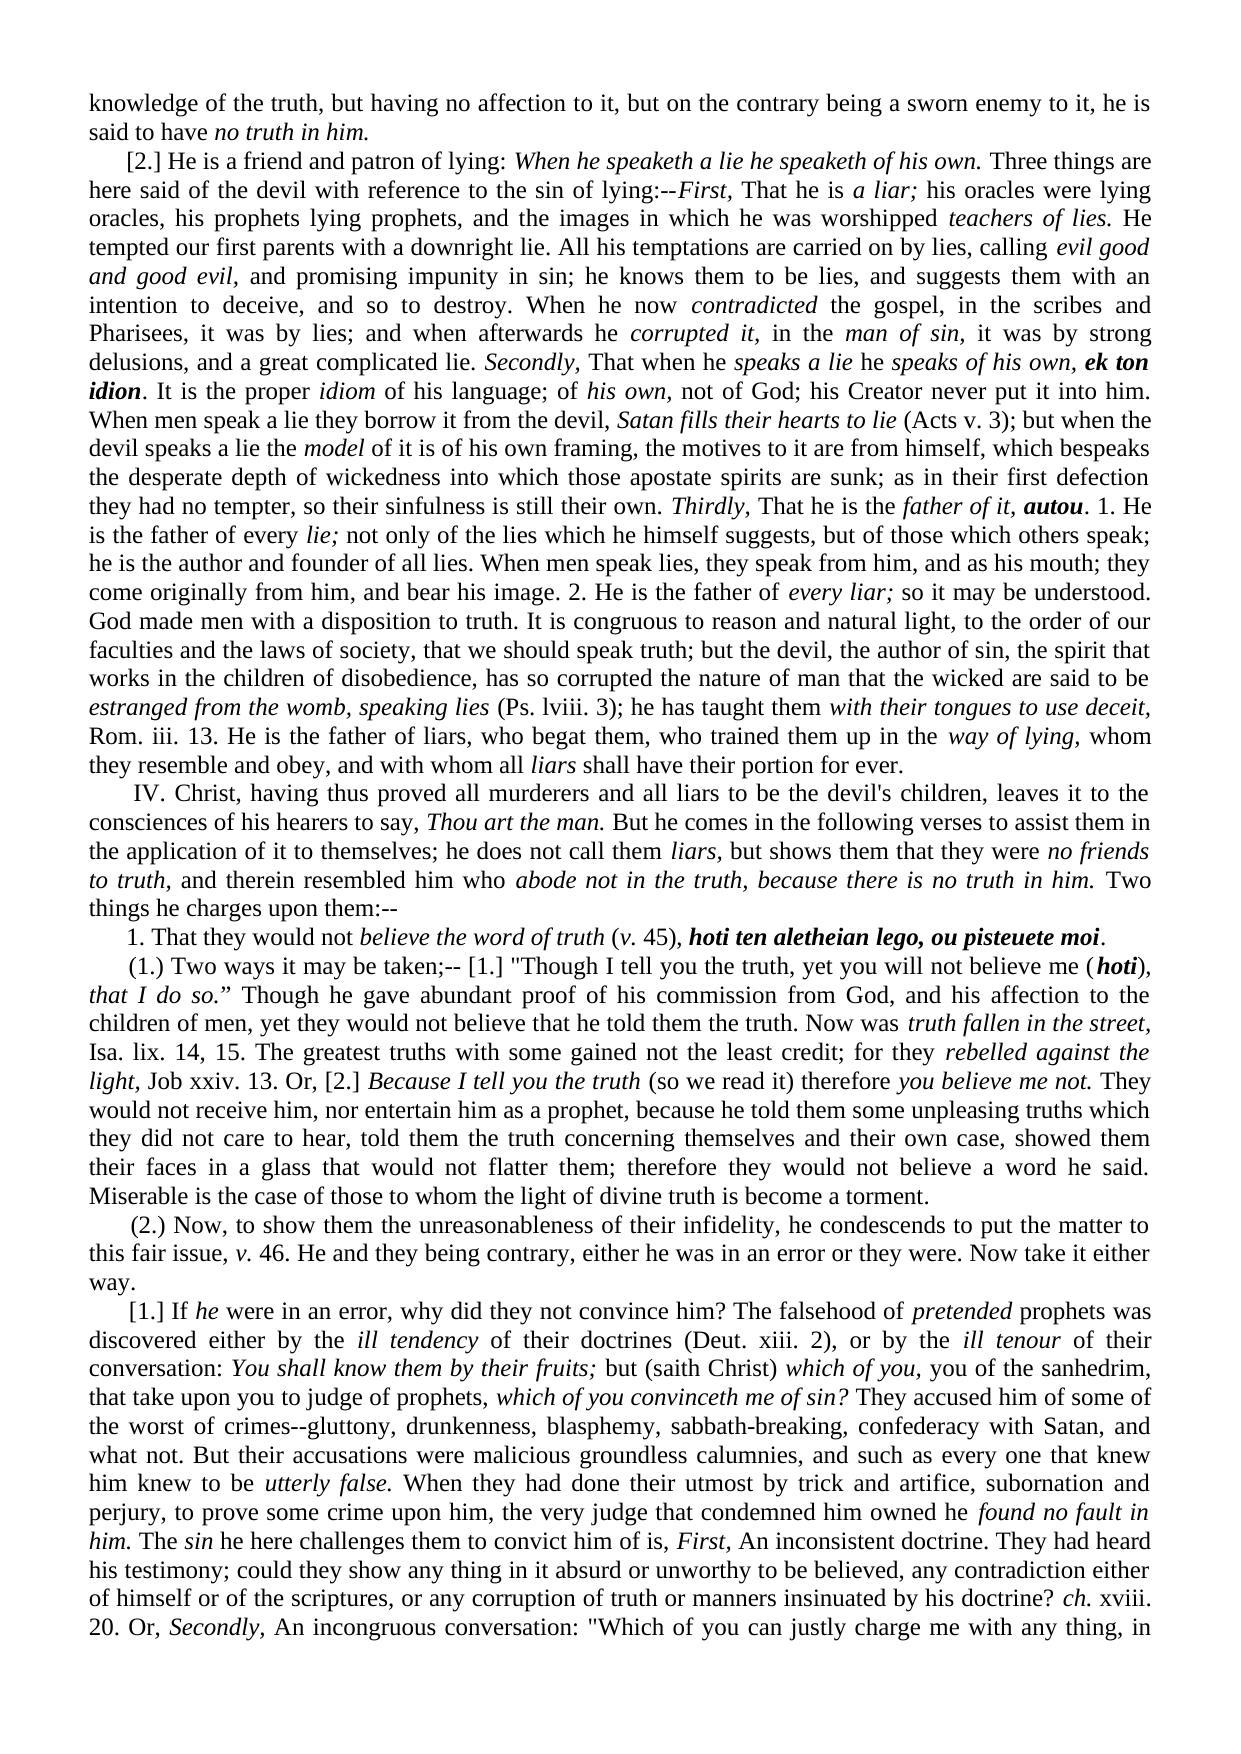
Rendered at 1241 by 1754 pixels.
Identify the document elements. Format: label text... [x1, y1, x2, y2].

text (2.) Now, to show them the unreasonableness of their infidelity, he condescends to put the matter to this fair issue, v. 46. He and they being contrary, either he was in an error or they were. Now take it either way. [88, 1210, 1152, 1296]
text (1.) Two ways it may be taken;-- [1.] "Though I tell you the truth, yet you will not believe me (hoti), that I do so.” Though he gave abundant proof of his commission from God, and his affection to the children of men, yet they would not believe that he told them the truth. Now was truth fallen in the street, Isa. lix. 14, 15. The greatest truths with some gained not the least credit; for they rebelled against the light, Job xxiv. 13. Or, [2.] Because I tell you the truth (so we read it) therefore you believe me not. They would not receive him, nor entertain him as a prophet, because he told them some unpleasing truths which they did not care to hear, told them the truth concerning themselves and their own case, showed them their faces in a glass that would not flatter them; therefore they would not believe a word he said. Miserable is the case of those to whom the light of divine truth is become a torment. [88, 951, 1152, 1210]
text IV. Christ, having thus proved all murderers and all liars to be the devil's children, leaves it to the consciences of his hearers to say, Thou art the man. But he comes in the following verses to assist them in the application of it to themselves; he does not call them liars, but shows them that they were no friends to truth, and therein resembled him who abode not in the truth, because there is no truth in him. Two things he charges upon them:-- [88, 778, 1152, 922]
text [2.] He is a friend and patron of lying: When he speaketh a lie he speaketh of his own. Three things are here said of the devil with reference to the sin of lying:--First, That he is a liar; his oracles were lying oracles, his prophets lying prophets, and the images in which he was worshipped teachers of lies. He tempted our first parents with a downright lie. All his temptations are carried on by lies, calling evil good and good evil, and promising impunity in sin; he knows them to be lies, and suggests them with an intention to deceive, and so to destroy. When he now contradicted the gospel, in the scribes and Pharisees, it was by lies; and when afterwards he corrupted it, in the man of sin, it was by strong delusions, and a great complicated lie. Secondly, That when he speaks a lie he speaks of his own, ek ton idion. It is the proper idiom of his language; of his own, not of God; his Creator never put it into him. When men speak a lie they borrow it from the devil, Satan fills their hearts to lie (Acts v. 3); but when the devil speaks a lie the model of it is of his own framing, the motives to it are from himself, which bespeaks the desperate depth of wickedness into which those apostate spirits are sunk; as in their first defection they had no tempter, so their sinfulness is still their own. Thirdly, That he is the father of it, autou. 1. He is the father of every lie; not only of the lies which he himself suggests, but of those which others speak; he is the author and founder of all lies. When men speak lies, they speak from him, and as his mouth; they come originally from him, and bear his image. 2. He is the father of every liar; so it may be understood. God made men with a disposition to truth. It is congruous to reason and natural light, to the order of our faculties and the laws of society, that we should speak truth; but the devil, the author of sin, the spirit that works in the children of disobedience, has so corrupted the nature of man that the wicked are said to be estranged from the womb, speaking lies (Ps. lviii. 3); he has taught them with their tongues to use deceit, Rom. iii. 13. He is the father of liars, who begat them, who trained them up in the way of lying, whom they resemble and obey, and with whom all liars shall have their portion for ever. [88, 146, 1152, 778]
text knowledge of the truth, but having no affection to it, but on the contrary being a sworn enemy to it, he is said to have no truth in him. [88, 88, 1152, 146]
text [1.] If he were in an error, why did they not convince him? The falsehood of pretended prophets was discovered either by the ill tendency of their doctrines (Deut. xiii. 2), or by the ill tenour of their conversation: You shall know them by their fruits; but (saith Christ) which of you, you of the sanhedrim, that take upon you to judge of prophets, which of you convinceth me of sin? They accused him of some of the worst of crimes--gluttony, drunkenness, blasphemy, sabbath-breaking, confederacy with Satan, and what not. But their accusations were malicious groundless calumnies, and such as every one that knew him knew to be utterly false. When they had done their utmost by trick and artifice, subornation and perjury, to prove some crime upon him, the very judge that condemned him owned he found no fault in him. The sin he here challenges them to convict him of is, First, An inconsistent doctrine. They had heard his testimony; could they show any thing in it absurd or unworthy to be believed, any contradiction either of himself or of the scriptures, or any corruption of truth or manners insinuated by his doctrine? ch. xviii. 20. Or, Secondly, An incongruous conversation: "Which of you can justly charge me with any thing, in [88, 1296, 1152, 1641]
text 1. That they would not believe the word of truth (v. 45), hoti ten aletheian lego, ou pisteuete moi. [88, 922, 1152, 951]
